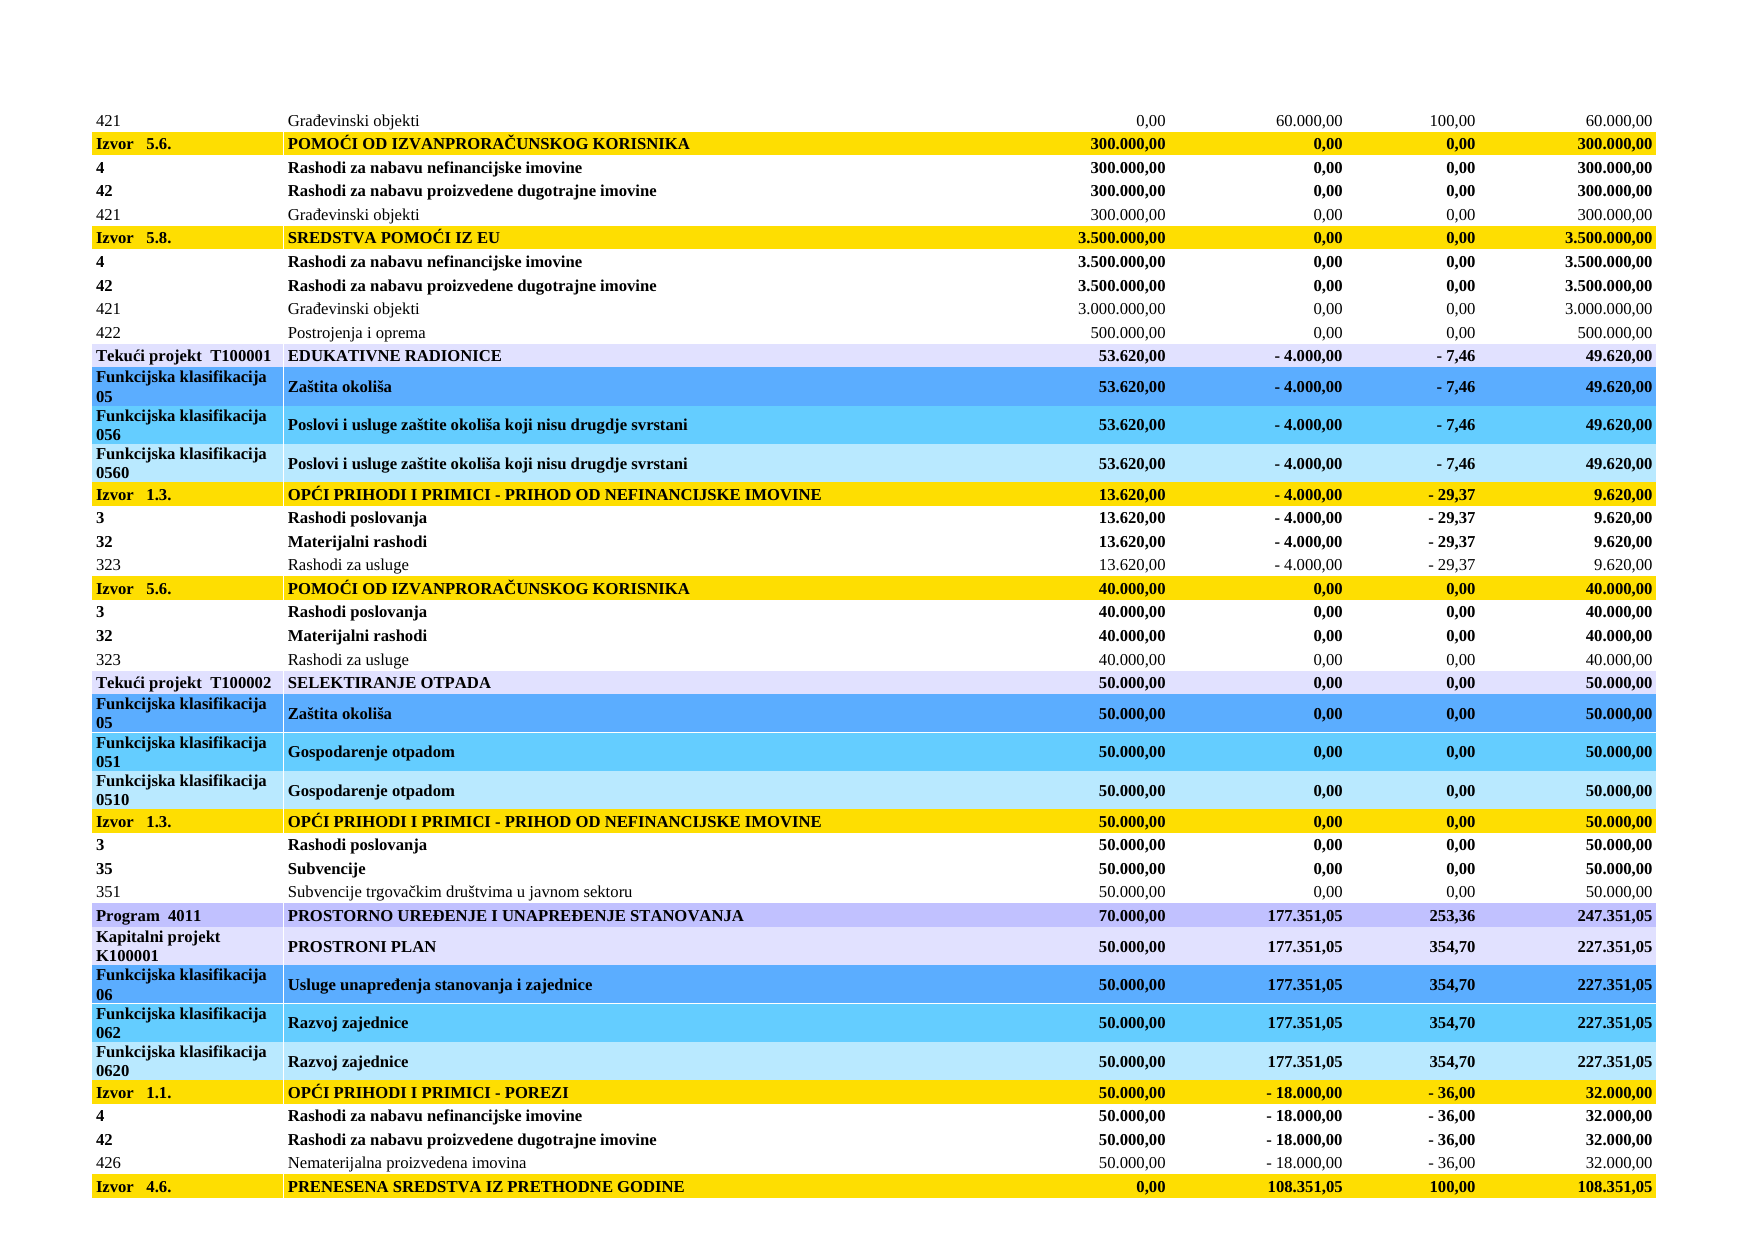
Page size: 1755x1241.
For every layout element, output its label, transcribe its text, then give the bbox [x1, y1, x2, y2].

table_cell - 29,37 [1346, 506, 1479, 529]
table_cell 3.500.000,00 [992, 250, 1169, 273]
table_cell PROSTRONI PLAN [284, 927, 992, 965]
table_cell 50.000,00 [1479, 880, 1656, 903]
table_cell Materijalni rashodi [284, 529, 992, 553]
table_cell - 29,37 [1346, 553, 1479, 576]
table_cell 40.000,00 [1479, 576, 1656, 600]
table_cell 3.000.000,00 [992, 297, 1169, 320]
table_cell 500.000,00 [1479, 320, 1656, 344]
table_cell 300.000,00 [1479, 179, 1656, 202]
table_cell - 4.000,00 [1169, 406, 1346, 444]
table_cell 3.500.000,00 [992, 226, 1169, 249]
table_cell Rashodi za nabavu proizvedene dugotrajne imovine [284, 273, 992, 297]
table_cell 0,00 [1169, 694, 1346, 732]
table_cell Funkcijska klasifikacija 0620 [92, 1042, 283, 1080]
table_cell Subvencije [284, 856, 992, 880]
table_cell - 7,46 [1346, 367, 1479, 406]
table_cell Funkcijska klasifikacija 062 [92, 1004, 283, 1042]
table_cell Rashodi za nabavu nefinancijske imovine [284, 1104, 992, 1127]
table_cell 0,00 [1169, 833, 1346, 856]
table_cell 0,00 [1169, 809, 1346, 833]
table_cell - 4.000,00 [1169, 553, 1346, 576]
table_cell 0,00 [1169, 155, 1346, 179]
table_cell Zaštita okoliša [284, 694, 992, 732]
table_cell Program 4011 [92, 903, 283, 927]
table_cell 500.000,00 [992, 320, 1169, 344]
table_cell 0,00 [1346, 320, 1479, 344]
table_cell OPĆI PRIHODI I PRIMICI - PRIHOD OD NEFINANCIJSKE IMOVINE [284, 809, 992, 833]
table_cell 50.000,00 [992, 694, 1169, 732]
table_cell 50.000,00 [1479, 809, 1656, 833]
table_cell 100,00 [1346, 108, 1479, 132]
table_cell 32 [92, 529, 283, 553]
table_cell 177.351,05 [1169, 1042, 1346, 1080]
table_cell 53.620,00 [992, 344, 1169, 367]
table_cell 50.000,00 [992, 1104, 1169, 1127]
table_cell 227.351,05 [1479, 1042, 1656, 1080]
table_cell Razvoj zajednice [284, 1004, 992, 1042]
table_cell 0,00 [1346, 297, 1479, 320]
table_cell - 18.000,00 [1169, 1104, 1346, 1127]
table_cell POMOĆI OD IZVANPRORAČUNSKOG KORISNIKA [284, 132, 992, 155]
table_cell 50.000,00 [1479, 671, 1656, 694]
table_cell Poslovi i usluge zaštite okoliša koji nisu drugdje svrstani [284, 444, 992, 482]
table_cell SREDSTVA POMOĆI IZ EU [284, 226, 992, 249]
table_cell - 18.000,00 [1169, 1127, 1346, 1151]
table_cell 40.000,00 [1479, 624, 1656, 647]
table_cell 32.000,00 [1479, 1151, 1656, 1174]
table_cell 42 [92, 1127, 283, 1151]
table_cell 0,00 [1346, 771, 1479, 809]
table_cell 0,00 [1169, 880, 1346, 903]
table_cell Rashodi za nabavu proizvedene dugotrajne imovine [284, 1127, 992, 1151]
table_cell Izvor 5.6. [92, 132, 283, 155]
table_cell 0,00 [992, 1174, 1169, 1198]
table_cell 0,00 [1169, 771, 1346, 809]
table_cell 0,00 [1346, 600, 1479, 623]
table_cell Rashodi za nabavu proizvedene dugotrajne imovine [284, 179, 992, 202]
table_cell 0,00 [1346, 833, 1479, 856]
table_cell Razvoj zajednice [284, 1042, 992, 1080]
table_cell 0,00 [1169, 671, 1346, 694]
table_cell 50.000,00 [992, 880, 1169, 903]
table_cell 0,00 [992, 108, 1169, 132]
table_cell 50.000,00 [992, 733, 1169, 771]
table_cell Funkcijska klasifikacija 05 [92, 367, 283, 406]
table_cell 3 [92, 506, 283, 529]
table_cell 4 [92, 155, 283, 179]
table_cell Funkcijska klasifikacija 0510 [92, 771, 283, 809]
table_cell 0,00 [1346, 624, 1479, 647]
table_cell 32.000,00 [1479, 1104, 1656, 1127]
table_cell Rashodi poslovanja [284, 600, 992, 623]
table_cell 4 [92, 250, 283, 273]
table_cell 108.351,05 [1169, 1174, 1346, 1198]
table_cell Zaštita okoliša [284, 367, 992, 406]
table_cell 40.000,00 [992, 576, 1169, 600]
table_cell 9.620,00 [1479, 506, 1656, 529]
table_cell 0,00 [1169, 226, 1346, 249]
table_cell 60.000,00 [1169, 108, 1346, 132]
table_cell Materijalni rashodi [284, 624, 992, 647]
table_cell Rashodi za nabavu nefinancijske imovine [284, 250, 992, 273]
table_cell 53.620,00 [992, 444, 1169, 482]
table_cell 300.000,00 [1479, 155, 1656, 179]
table_cell 40.000,00 [992, 624, 1169, 647]
table_cell 40.000,00 [992, 600, 1169, 623]
table_cell 0,00 [1169, 600, 1346, 623]
table_cell - 18.000,00 [1169, 1080, 1346, 1104]
table_cell Izvor 1.1. [92, 1080, 283, 1104]
table_cell 354,70 [1346, 1004, 1479, 1042]
table_cell - 4.000,00 [1169, 344, 1346, 367]
table_cell 300.000,00 [992, 179, 1169, 202]
table_cell 0,00 [1169, 250, 1346, 273]
table_cell 32.000,00 [1479, 1080, 1656, 1104]
table_cell 300.000,00 [992, 203, 1169, 226]
table_cell Funkcijska klasifikacija 06 [92, 965, 283, 1003]
table_cell Funkcijska klasifikacija 056 [92, 406, 283, 444]
table_cell Funkcijska klasifikacija 051 [92, 733, 283, 771]
table_cell 50.000,00 [992, 809, 1169, 833]
table_cell 40.000,00 [992, 647, 1169, 671]
table_cell 50.000,00 [992, 965, 1169, 1003]
table_cell - 4.000,00 [1169, 444, 1346, 482]
table_cell 42 [92, 273, 283, 297]
table_cell 50.000,00 [992, 1042, 1169, 1080]
table_cell 421 [92, 203, 283, 226]
table_cell 0,00 [1346, 880, 1479, 903]
table_cell 177.351,05 [1169, 1004, 1346, 1042]
table_cell Izvor 1.3. [92, 482, 283, 506]
table_cell Građevinski objekti [284, 203, 992, 226]
table_cell - 4.000,00 [1169, 506, 1346, 529]
table_cell Rashodi poslovanja [284, 833, 992, 856]
table_cell 49.620,00 [1479, 444, 1656, 482]
table_cell Usluge unapređenja stanovanja i zajednice [284, 965, 992, 1003]
table_cell - 18.000,00 [1169, 1151, 1346, 1174]
table_cell 0,00 [1169, 273, 1346, 297]
table_cell 0,00 [1346, 155, 1479, 179]
table_cell Građevinski objekti [284, 297, 992, 320]
table_cell 354,70 [1346, 1042, 1479, 1080]
table_cell 0,00 [1169, 856, 1346, 880]
table_cell Izvor 4.6. [92, 1174, 283, 1198]
table_cell - 29,37 [1346, 529, 1479, 553]
table_cell 32.000,00 [1479, 1127, 1656, 1151]
table_cell 0,00 [1169, 179, 1346, 202]
table_cell 50.000,00 [1479, 833, 1656, 856]
table_cell Gospodarenje otpadom [284, 771, 992, 809]
table_cell - 4.000,00 [1169, 367, 1346, 406]
table_cell 4 [92, 1104, 283, 1127]
table_cell 0,00 [1346, 250, 1479, 273]
table_cell Rashodi za usluge [284, 553, 992, 576]
table_cell Postrojenja i oprema [284, 320, 992, 344]
table_cell Izvor 1.3. [92, 809, 283, 833]
table_cell 0,00 [1346, 733, 1479, 771]
table_cell - 4.000,00 [1169, 529, 1346, 553]
table_cell 50.000,00 [992, 1004, 1169, 1042]
table_cell 247.351,05 [1479, 903, 1656, 927]
table_cell 3.500.000,00 [1479, 273, 1656, 297]
table_cell 426 [92, 1151, 283, 1174]
table_cell OPĆI PRIHODI I PRIMICI - POREZI [284, 1080, 992, 1104]
table_cell 0,00 [1346, 203, 1479, 226]
table_cell 53.620,00 [992, 406, 1169, 444]
table_cell Poslovi i usluge zaštite okoliša koji nisu drugdje svrstani [284, 406, 992, 444]
table_cell PRENESENA SREDSTVA IZ PRETHODNE GODINE [284, 1174, 992, 1198]
table_cell 3 [92, 600, 283, 623]
table_cell 177.351,05 [1169, 965, 1346, 1003]
table_cell 49.620,00 [1479, 367, 1656, 406]
table_cell 50.000,00 [992, 671, 1169, 694]
table_cell 227.351,05 [1479, 927, 1656, 965]
table_cell 50.000,00 [992, 833, 1169, 856]
table_cell 0,00 [1169, 203, 1346, 226]
table_cell 9.620,00 [1479, 553, 1656, 576]
table_cell 100,00 [1346, 1174, 1479, 1198]
table_cell - 36,00 [1346, 1127, 1479, 1151]
table_cell 9.620,00 [1479, 482, 1656, 506]
table_cell 0,00 [1346, 809, 1479, 833]
table_cell Rashodi za usluge [284, 647, 992, 671]
table_cell Nematerijalna proizvedena imovina [284, 1151, 992, 1174]
table_cell 3.500.000,00 [1479, 226, 1656, 249]
table_cell Rashodi poslovanja [284, 506, 992, 529]
table_cell Subvencije trgovačkim društvima u javnom sektoru [284, 880, 992, 903]
table_cell OPĆI PRIHODI I PRIMICI - PRIHOD OD NEFINANCIJSKE IMOVINE [284, 482, 992, 506]
table_cell 13.620,00 [992, 482, 1169, 506]
table_cell 0,00 [1346, 179, 1479, 202]
table_cell - 29,37 [1346, 482, 1479, 506]
table_cell 53.620,00 [992, 367, 1169, 406]
table_cell 323 [92, 647, 283, 671]
table_cell 177.351,05 [1169, 927, 1346, 965]
table_cell Građevinski objekti [284, 108, 992, 132]
table_cell Gospodarenje otpadom [284, 733, 992, 771]
table_cell 0,00 [1169, 297, 1346, 320]
table_cell 40.000,00 [1479, 600, 1656, 623]
table_cell Izvor 5.8. [92, 226, 283, 249]
table_cell 0,00 [1169, 576, 1346, 600]
table_cell 354,70 [1346, 927, 1479, 965]
table_cell 354,70 [1346, 965, 1479, 1003]
table_cell 49.620,00 [1479, 344, 1656, 367]
table_cell 3 [92, 833, 283, 856]
table_cell SELEKTIRANJE OTPADA [284, 671, 992, 694]
table_cell 300.000,00 [992, 155, 1169, 179]
table_cell 0,00 [1169, 733, 1346, 771]
table_cell 0,00 [1346, 576, 1479, 600]
table_cell 0,00 [1346, 694, 1479, 732]
table_cell 50.000,00 [1479, 771, 1656, 809]
table_cell - 36,00 [1346, 1151, 1479, 1174]
table_cell 50.000,00 [992, 1127, 1169, 1151]
table_cell 50.000,00 [992, 771, 1169, 809]
table_cell 42 [92, 179, 283, 202]
table_cell 421 [92, 297, 283, 320]
table_cell 70.000,00 [992, 903, 1169, 927]
table_cell 0,00 [1346, 132, 1479, 155]
table_cell 13.620,00 [992, 553, 1169, 576]
table_cell Rashodi za nabavu nefinancijske imovine [284, 155, 992, 179]
table_cell 0,00 [1346, 856, 1479, 880]
table_cell 351 [92, 880, 283, 903]
table_cell 50.000,00 [1479, 856, 1656, 880]
table_cell 0,00 [1346, 671, 1479, 694]
table_cell 13.620,00 [992, 529, 1169, 553]
table_cell 3.500.000,00 [1479, 250, 1656, 273]
table_cell 300.000,00 [1479, 132, 1656, 155]
table_cell - 7,46 [1346, 406, 1479, 444]
table_cell 3.500.000,00 [992, 273, 1169, 297]
table_cell Funkcijska klasifikacija 05 [92, 694, 283, 732]
table_cell 0,00 [1346, 647, 1479, 671]
table_cell 32 [92, 624, 283, 647]
table_cell 13.620,00 [992, 506, 1169, 529]
table_cell 300.000,00 [1479, 203, 1656, 226]
table_cell 0,00 [1169, 132, 1346, 155]
table_cell 323 [92, 553, 283, 576]
table_cell 50.000,00 [992, 1080, 1169, 1104]
table_cell - 36,00 [1346, 1104, 1479, 1127]
table_cell 35 [92, 856, 283, 880]
table_cell 0,00 [1346, 273, 1479, 297]
table_cell 177.351,05 [1169, 903, 1346, 927]
table_cell Tekući projekt T100001 [92, 344, 283, 367]
table_cell 108.351,05 [1479, 1174, 1656, 1198]
table_cell 422 [92, 320, 283, 344]
table_cell PROSTORNO UREĐENJE I UNAPREĐENJE STANOVANJA [284, 903, 992, 927]
table_cell 50.000,00 [992, 927, 1169, 965]
table_cell 253,36 [1346, 903, 1479, 927]
table_cell Funkcijska klasifikacija 0560 [92, 444, 283, 482]
table_cell 50.000,00 [1479, 694, 1656, 732]
table_cell 50.000,00 [992, 856, 1169, 880]
table_cell 60.000,00 [1479, 108, 1656, 132]
table_cell 40.000,00 [1479, 647, 1656, 671]
table_cell 49.620,00 [1479, 406, 1656, 444]
table_cell - 4.000,00 [1169, 482, 1346, 506]
table_cell 300.000,00 [992, 132, 1169, 155]
table_cell 0,00 [1169, 624, 1346, 647]
table_cell - 7,46 [1346, 444, 1479, 482]
table_cell POMOĆI OD IZVANPRORAČUNSKOG KORISNIKA [284, 576, 992, 600]
table_cell 50.000,00 [992, 1151, 1169, 1174]
table_cell EDUKATIVNE RADIONICE [284, 344, 992, 367]
table_cell 0,00 [1346, 226, 1479, 249]
table_cell 0,00 [1169, 320, 1346, 344]
table_cell 227.351,05 [1479, 965, 1656, 1003]
table_cell 3.000.000,00 [1479, 297, 1656, 320]
table_cell 9.620,00 [1479, 529, 1656, 553]
table_cell - 7,46 [1346, 344, 1479, 367]
table_cell 227.351,05 [1479, 1004, 1656, 1042]
table_cell 421 [92, 108, 283, 132]
table_cell - 36,00 [1346, 1080, 1479, 1104]
table_cell Tekući projekt T100002 [92, 671, 283, 694]
table_cell 50.000,00 [1479, 733, 1656, 771]
table_cell 0,00 [1169, 647, 1346, 671]
table_cell Izvor 5.6. [92, 576, 283, 600]
table_cell Kapitalni projekt K100001 [92, 927, 283, 965]
